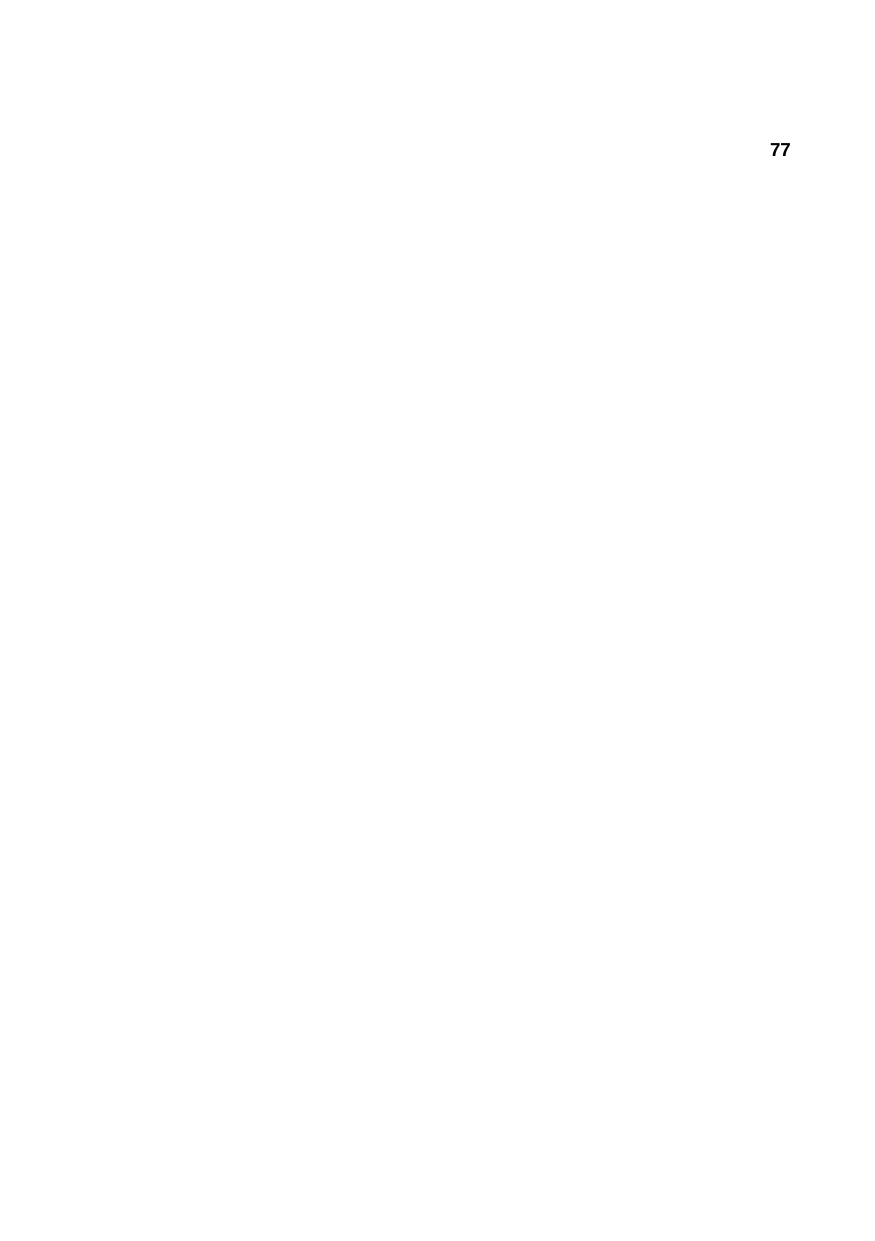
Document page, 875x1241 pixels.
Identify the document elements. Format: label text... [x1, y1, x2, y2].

text 77 [123, 139, 791, 161]
